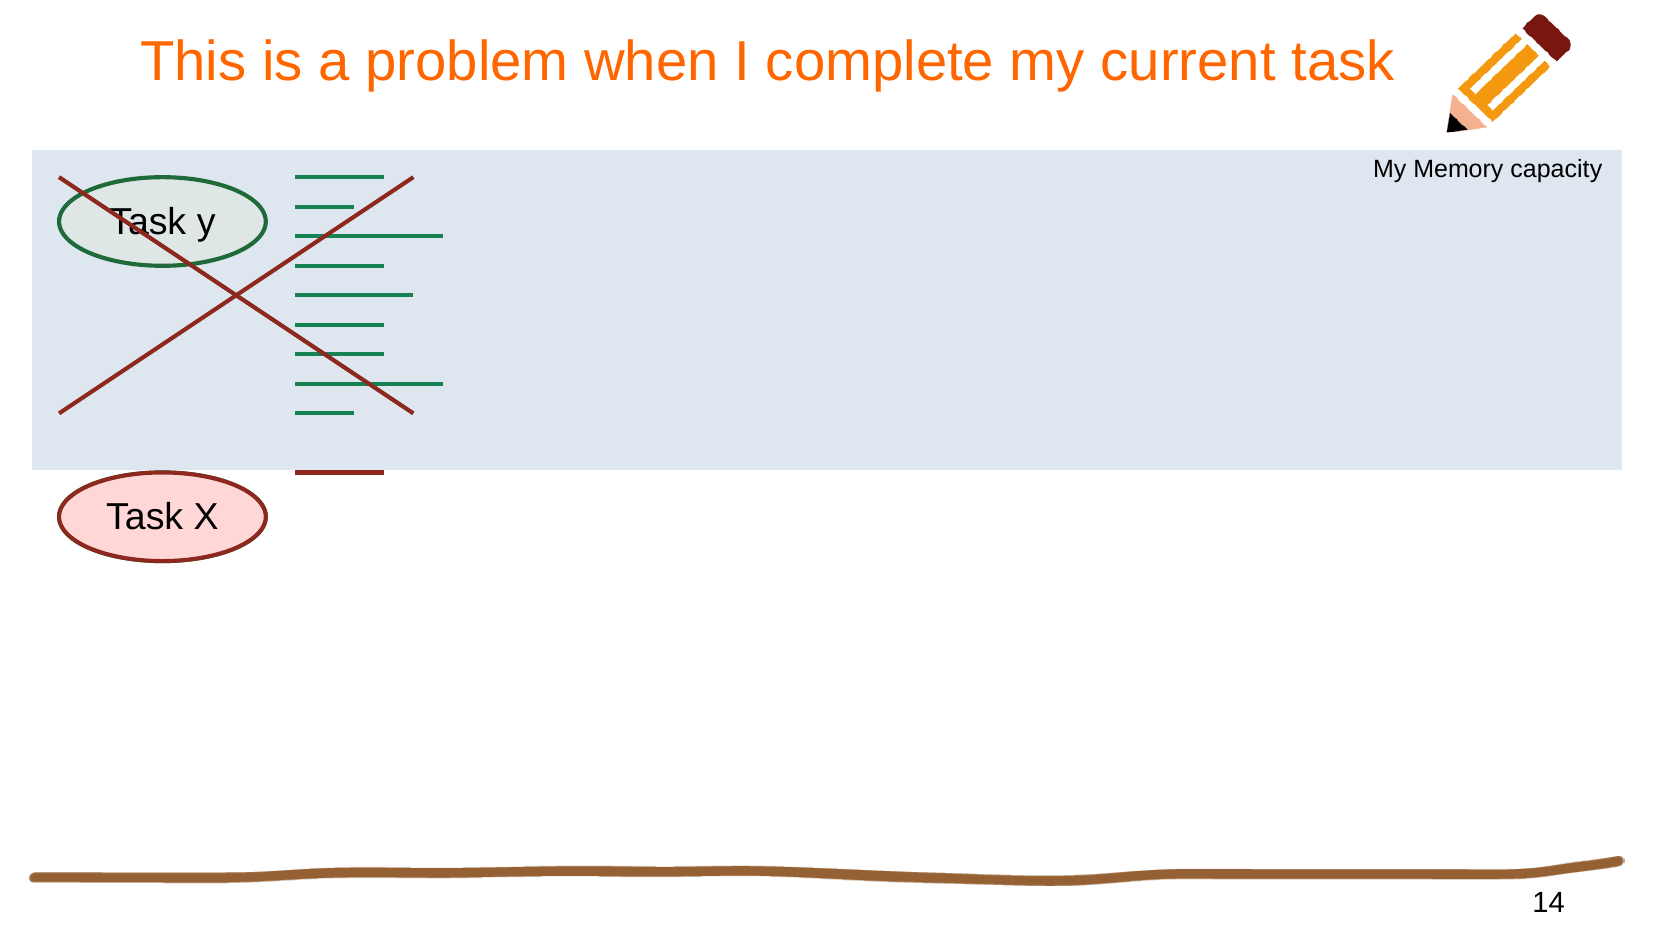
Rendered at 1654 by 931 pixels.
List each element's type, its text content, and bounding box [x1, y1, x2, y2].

picture [1446, 14, 1571, 133]
title This is a problem when I complete my current task [88, 29, 1447, 147]
text_box Task X [59, 472, 266, 562]
text_box Task y [59, 194, 185, 266]
picture [29, 856, 1625, 886]
text_box My Memory capacity [1358, 147, 1618, 191]
text_box Task y [86, 177, 266, 264]
text_box [29, 147, 1625, 473]
